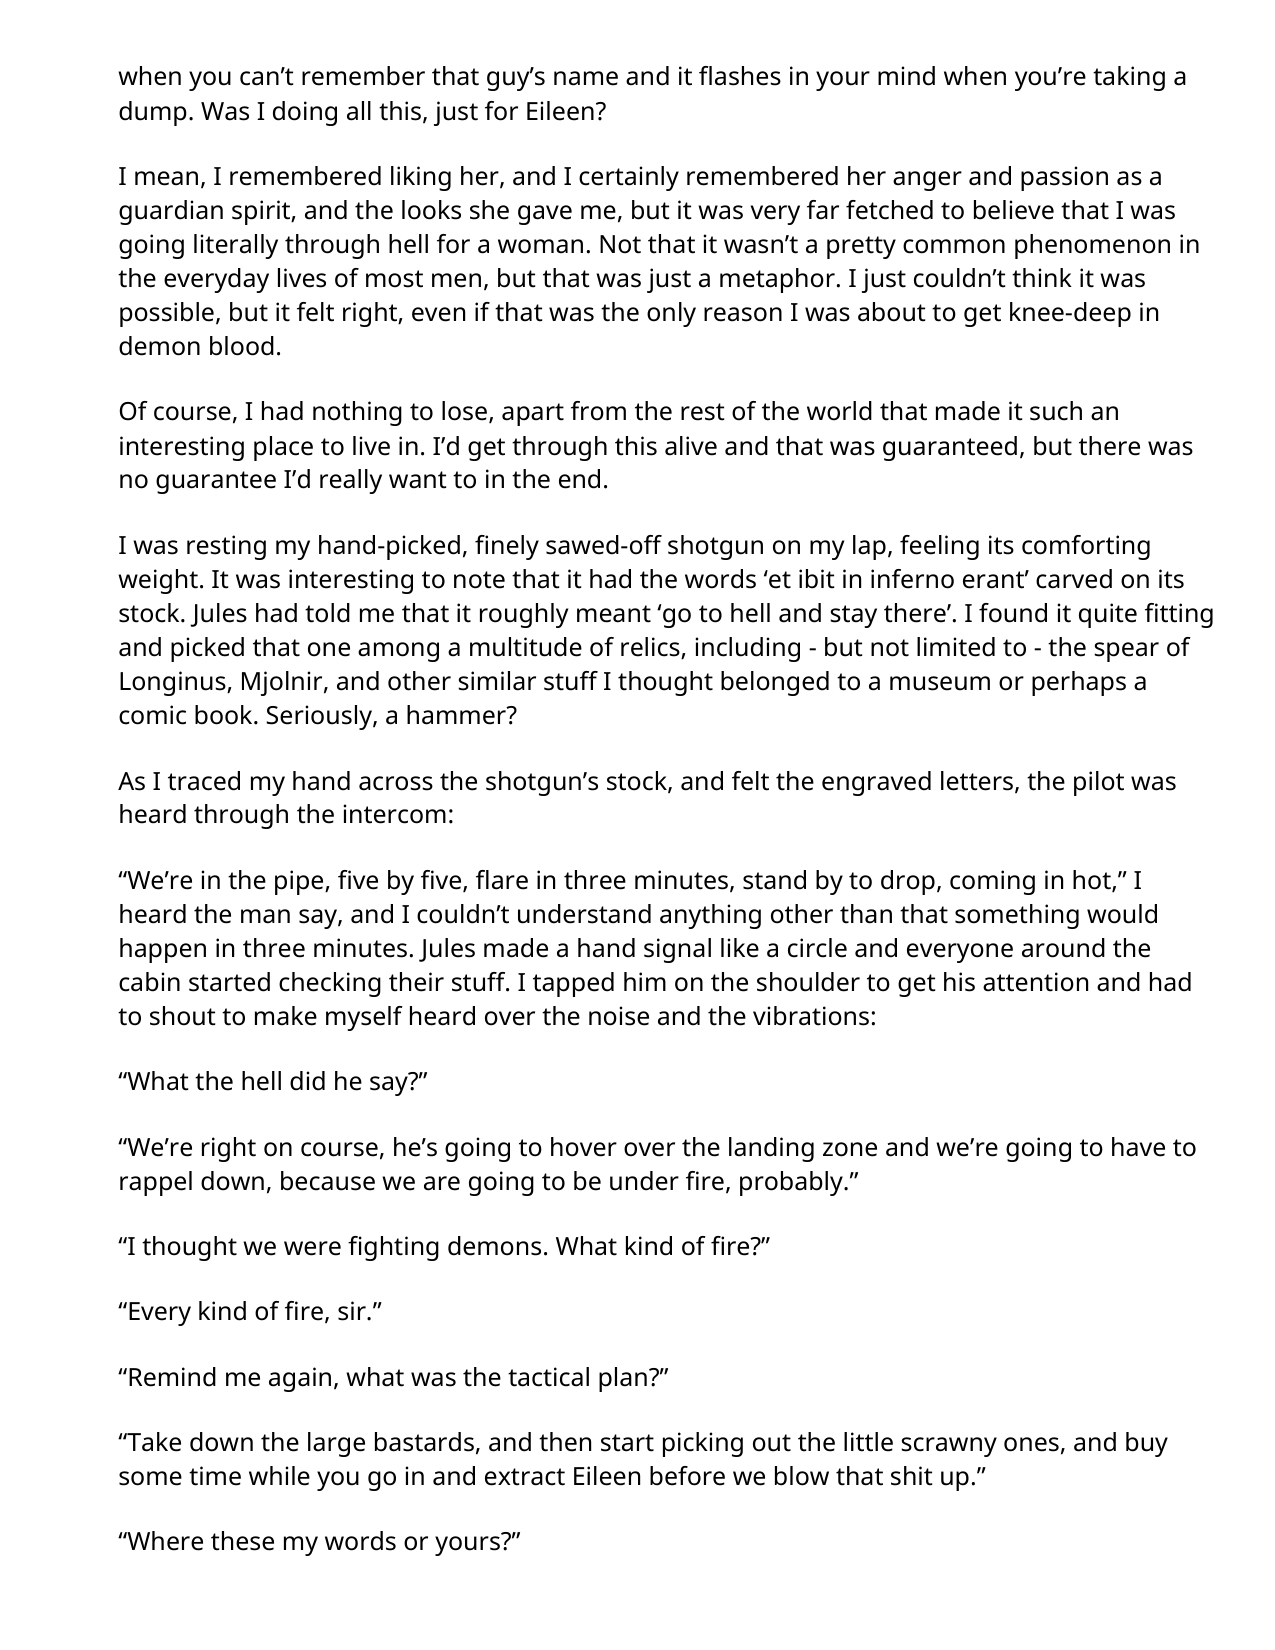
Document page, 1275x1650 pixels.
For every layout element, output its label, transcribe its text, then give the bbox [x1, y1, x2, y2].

text “Where these my words or yours?” [118, 1524, 1216, 1558]
text I was resting my hand-picked, finely sawed-off shotgun on my lap, feeling its comforting weight. It was interesting to note that it had the words ‘et ibit in inferno erant’ carved on its stock. Jules had told me that it roughly meant ‘go to hell and stay there’. I found it quite fitting and picked that one among a multitude of relics, including - but not limited to - the spear of Longinus, Mjolnir, and other similar stuff I thought belonged to a museum or perhaps a comic book. Seriously, a hammer? [118, 527, 1216, 732]
text “We’re in the pipe, five by five, flare in three minutes, stand by to drop, coming in hot,” I heard the man say, and I couldn’t understand anything other than that something would happen in three minutes. Jules made a hand signal like a circle and everyone around the cabin started checking their stuff. I tapped him on the shoulder to get his attention and had to shout to make myself heard over the noise and the vibrations: [118, 862, 1216, 1033]
text “We’re right on course, he’s going to hover over the landing zone and we’re going to have to rappel down, because we are going to be under fire, probably.” [118, 1129, 1216, 1197]
text Of course, I had nothing to lose, apart from the rest of the world that made it such an interesting place to live in. I’d get through this alive and that was guaranteed, but there was no guarantee I’d really want to in the end. [118, 394, 1216, 496]
text when you can’t remember that guy’s name and it flashes in your mind when you’re taking a dump. Was I doing all this, just for Eileen? [118, 59, 1216, 127]
text “Remind me again, what was the tactical plan?” [118, 1359, 1216, 1393]
text “Take down the large bastards, and then start picking out the little scrawny ones, and buy some time while you go in and extract Eileen before we blow that shit up.” [118, 1425, 1216, 1493]
text “What the hell did he say?” [118, 1064, 1216, 1098]
text “Every kind of fire, sir.” [118, 1294, 1216, 1328]
text As I traced my hand across the shotgun’s stock, and felt the engraved letters, the pilot was heard through the intercom: [118, 763, 1216, 831]
text “I thought we were fighting demons. What kind of fire?” [118, 1229, 1216, 1263]
text I mean, I remembered liking her, and I certainly remembered her anger and passion as a guardian spirit, and the looks she gave me, but it was very far fetched to believe that I was going literally through hell for a woman. Not that it wasn’t a pretty common phenomenon in the everyday lives of most men, but that was just a metaphor. I just couldn’t think it was possible, but it felt right, even if that was the only reason I was about to get knee-deep in demon blood. [118, 158, 1216, 363]
